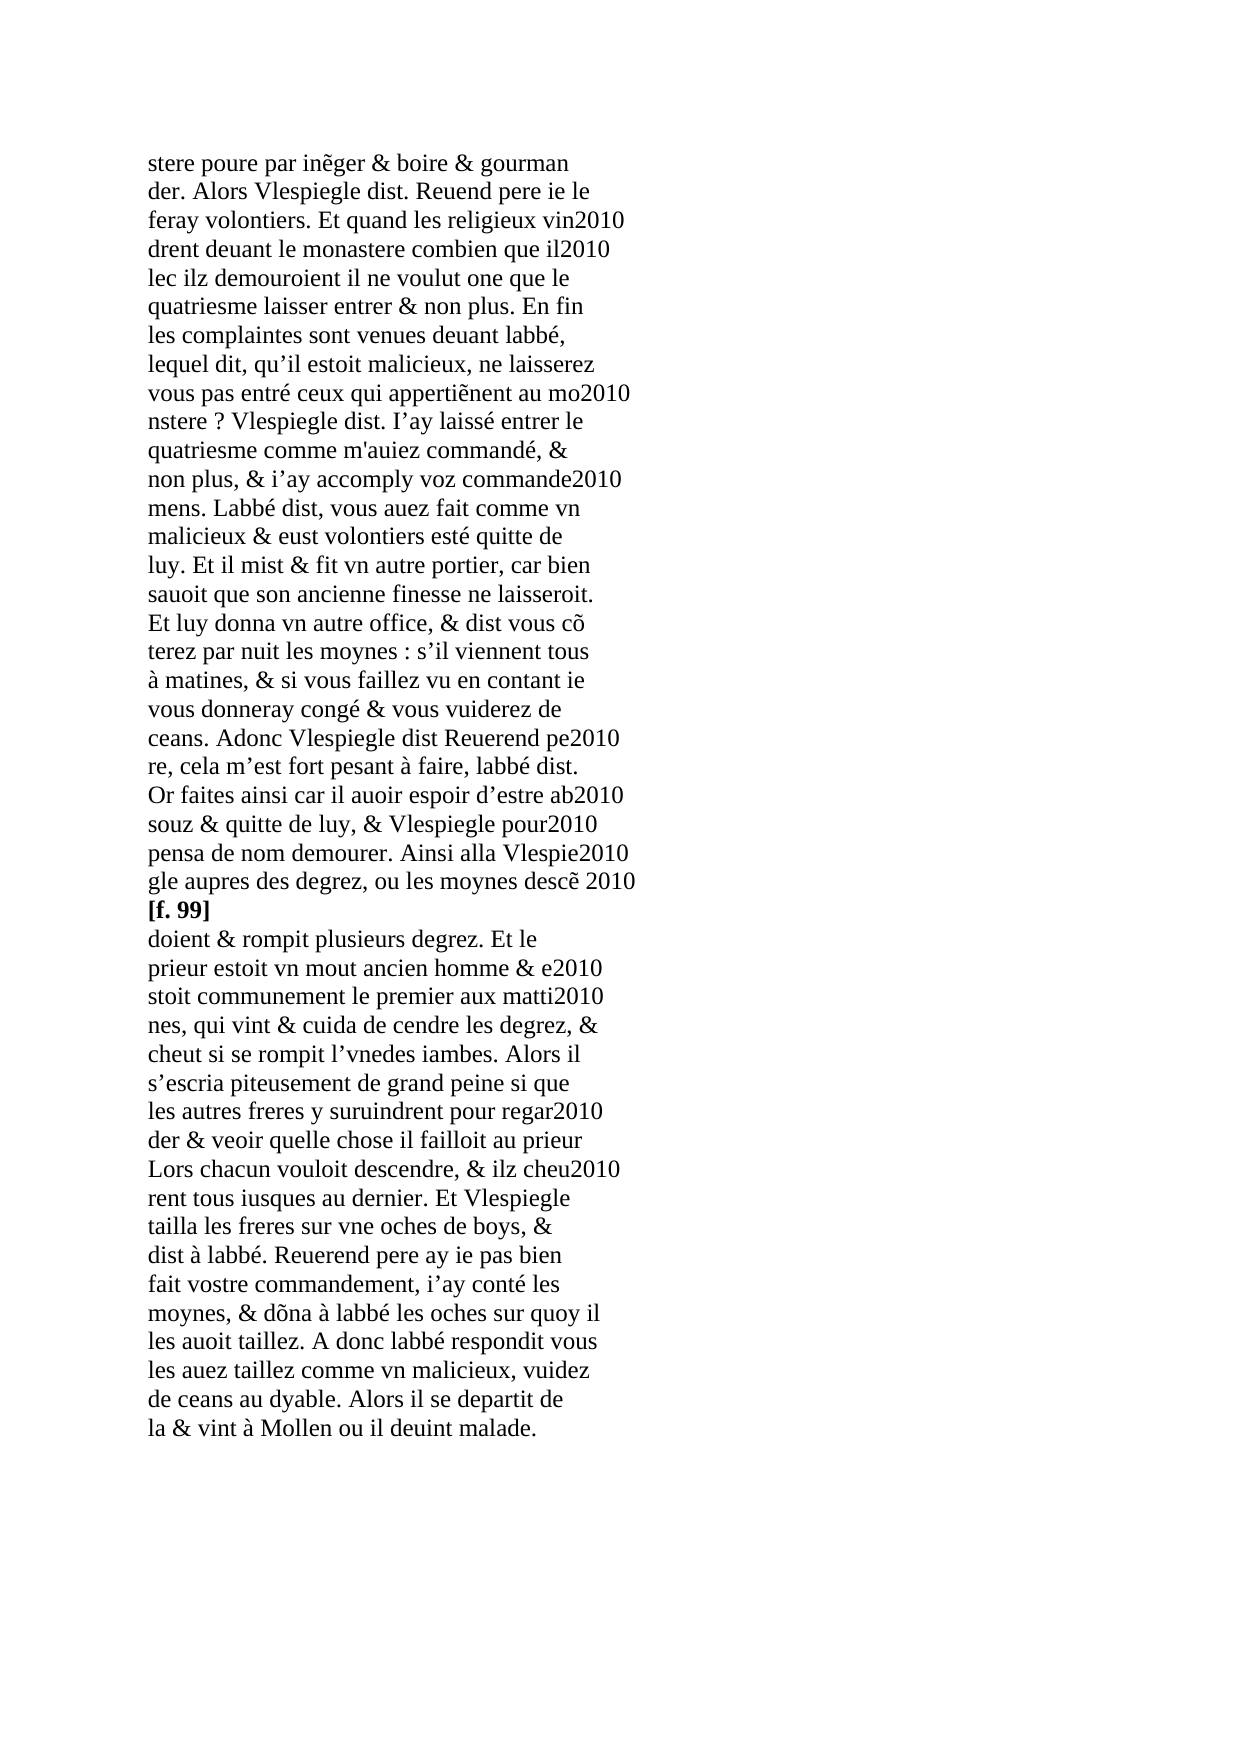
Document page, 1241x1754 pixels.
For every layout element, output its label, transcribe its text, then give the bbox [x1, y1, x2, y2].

text doient & rompit plusieurs degrez. Et le prieur estoit vn mout ancien homme & e2010 stoit communement le premier aux matti2010 nes, qui vint & cuida de cendre les degrez, & cheut si se rompit l’vnedes iambes. Alors il s’escria piteusement de grand peine si que les autres freres y suruindrent pour regar2010 der & veoir quelle chose il failloit au prieur Lors chacun vouloit descendre, & ilz cheu2010 rent tous iusques au dernier. Et Vlespiegle tailla les freres sur vne oches de boys, & dist à labbé. Reuerend pere ay ie pas bien fait vostre commandement, i’ay conté les moynes, & dõna à labbé les oches sur quoy il les auoit taillez. A donc labbé respondit vous les auez taillez comme vn malicieux, vuidez de ceans au dyable. Alors il se departit de la & vint à Mollen ou il deuint malade. [148, 924, 1093, 1441]
text stere poure par inẽger & boire & gourman der. Alors Vlespiegle dist. Reuend pere ie le feray volontiers. Et quand les religieux vin2010 drent deuant le monastere combien que il2010 lec ilz demouroient il ne voulut one que le quatriesme laisser entrer & non plus. En fin les complaintes sont venues deuant labbé, lequel dit, qu’il estoit malicieux, ne laisserez vous pas entré ceux qui appertiẽnent au mo2010 nstere ? Vlespiegle dist. I’ay laissé entrer le quatriesme comme m'auiez commandé, & non plus, & i’ay accomply voz commande2010 mens. Labbé dist, vous auez fait comme vn malicieux & eust volontiers esté quitte de luy. Et il mist & fit vn autre portier, car bien sauoit que son ancienne finesse ne laisseroit. Et luy donna vn autre office, & dist vous cõ terez par nuit les moynes : s’il viennent tous à matines, & si vous faillez vu en contant ie vous donneray congé & vous vuiderez de ceans. Adonc Vlespiegle dist Reuerend pe2010 re, cela m’est fort pesant à faire, labbé dist. Or faites ainsi car il auoir espoir d’estre ab2010 souz & quitte de luy, & Vlespiegle pour2010 pensa de nom demourer. Ainsi alla Vlespie2010 gle aupres des degrez, ou les moynes descẽ 2010 [f. 99] [148, 148, 1093, 924]
